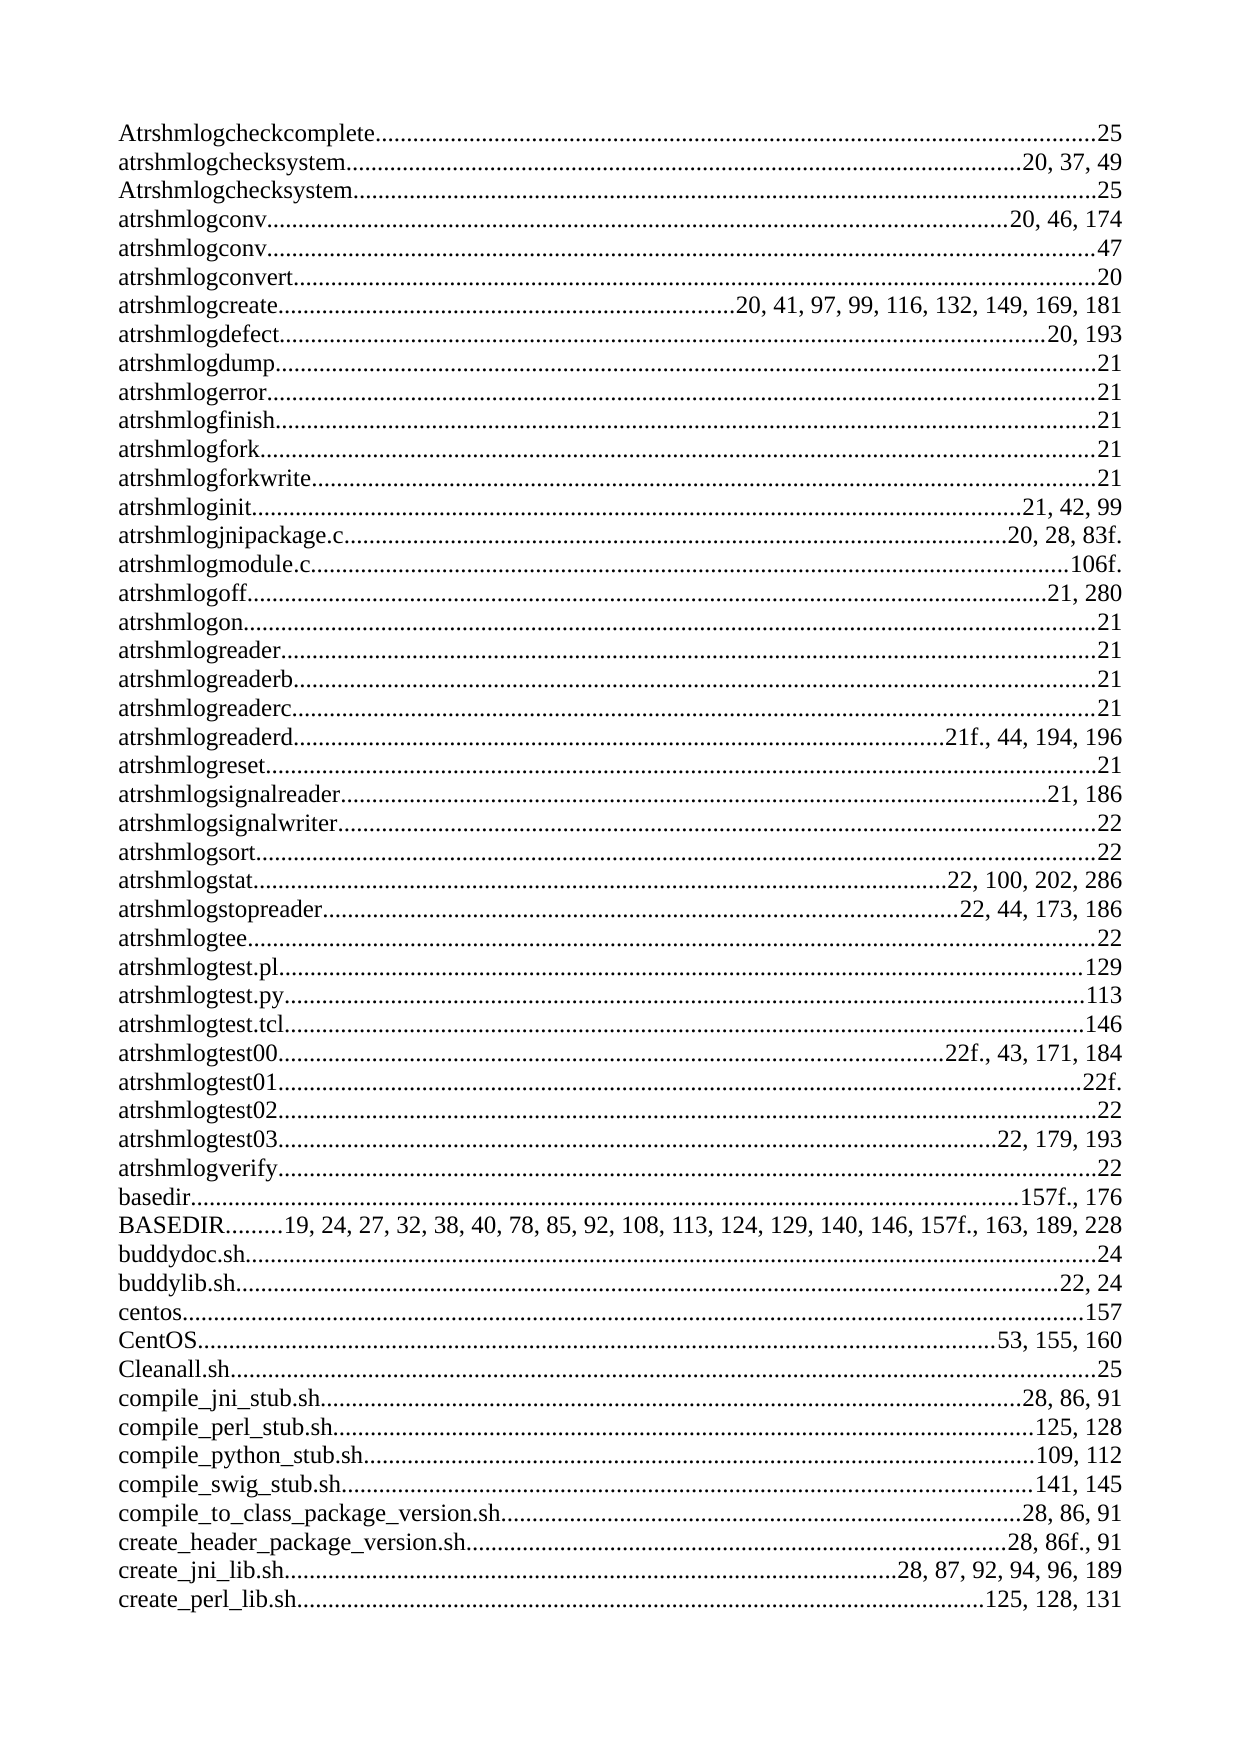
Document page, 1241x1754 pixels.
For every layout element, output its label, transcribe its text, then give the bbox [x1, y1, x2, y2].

text create_jni_lib.sh 28, 87, 92, 94, 96, 189 [118, 1556, 1122, 1584]
text atrshmlogjnipackage.c 20, 28, 83f. [118, 521, 1122, 549]
text atrshmlogfork 21 [118, 434, 1122, 463]
text atrshmlogoff 21, 280 [118, 578, 1122, 607]
text atrshmlogstat 22, 100, 202, 286 [118, 866, 1122, 894]
text buddydoc.sh 24 [118, 1239, 1122, 1268]
text atrshmlogerror 21 [118, 377, 1122, 406]
text compile_jni_stub.sh 28, 86, 91 [118, 1383, 1122, 1412]
text atrshmlogconvert 20 [118, 262, 1122, 291]
text compile_perl_stub.sh 125, 128 [118, 1412, 1122, 1441]
text atrshmlogtest03 22, 179, 193 [118, 1124, 1122, 1153]
text BASEDIR 19, 24, 27, 32, 38, 40, 78, 85, 92, 108, 113, 124, 129, 140, 146, 157f., 163, 189, 228 [118, 1211, 1122, 1239]
text atrshmlogreaderc 21 [118, 693, 1122, 722]
text atrshmlogfinish 21 [118, 406, 1122, 434]
text atrshmlogtee 22 [118, 923, 1122, 952]
text atrshmlogtest00 22f., 43, 171, 184 [118, 1038, 1122, 1067]
text atrshmlogdefect 20, 193 [118, 319, 1122, 348]
text CentOS 53, 155, 160 [118, 1326, 1122, 1354]
text atrshmlogstopreader 22, 44, 173, 186 [118, 894, 1122, 923]
text atrshmlogtest.tcl 146 [118, 1009, 1122, 1038]
text compile_swig_stub.sh 141, 145 [118, 1469, 1122, 1498]
text create_header_package_version.sh 28, 86f., 91 [118, 1527, 1122, 1556]
text atrshmlogtest.pl 129 [118, 952, 1122, 981]
text atrshmlogreset 21 [118, 751, 1122, 779]
text compile_to_class_package_version.sh 28, 86, 91 [118, 1498, 1122, 1527]
text atrshmlogconv 20, 46, 174 [118, 204, 1122, 233]
text create_perl_lib.sh 125, 128, 131 [118, 1584, 1122, 1613]
text atrshmlogreaderb 21 [118, 664, 1122, 693]
text Atrshmlogcheckcomplete 25 [118, 118, 1122, 147]
text Atrshmlogchecksystem 25 [118, 176, 1122, 204]
text Cleanall.sh 25 [118, 1354, 1122, 1383]
text atrshmlogtest.py 113 [118, 981, 1122, 1009]
text atrshmlogforkwrite 21 [118, 463, 1122, 492]
text compile_python_stub.sh 109, 112 [118, 1441, 1122, 1469]
text basedir 157f., 176 [118, 1182, 1122, 1211]
text atrshmlogsignalwriter 22 [118, 808, 1122, 837]
text atrshmlogmodule.c 106f. [118, 549, 1122, 578]
text atrshmlogverify 22 [118, 1153, 1122, 1182]
text atrshmlogtest02 22 [118, 1096, 1122, 1124]
text atrshmlogconv 47 [118, 233, 1122, 262]
text atrshmloginit 21, 42, 99 [118, 492, 1122, 521]
text atrshmlogsort 22 [118, 837, 1122, 866]
text buddylib.sh 22, 24 [118, 1268, 1122, 1297]
text atrshmlogreaderd 21f., 44, 194, 196 [118, 722, 1122, 751]
text atrshmlogsignalreader 21, 186 [118, 779, 1122, 808]
text atrshmlogreader 21 [118, 636, 1122, 664]
text atrshmlogtest01 22f. [118, 1067, 1122, 1096]
text centos 157 [118, 1297, 1122, 1326]
text atrshmlogon 21 [118, 607, 1122, 636]
text atrshmlogcreate 20, 41, 97, 99, 116, 132, 149, 169, 181 [118, 291, 1122, 319]
text atrshmlogdump 21 [118, 348, 1122, 377]
text atrshmlogchecksystem 20, 37, 49 [118, 147, 1122, 176]
